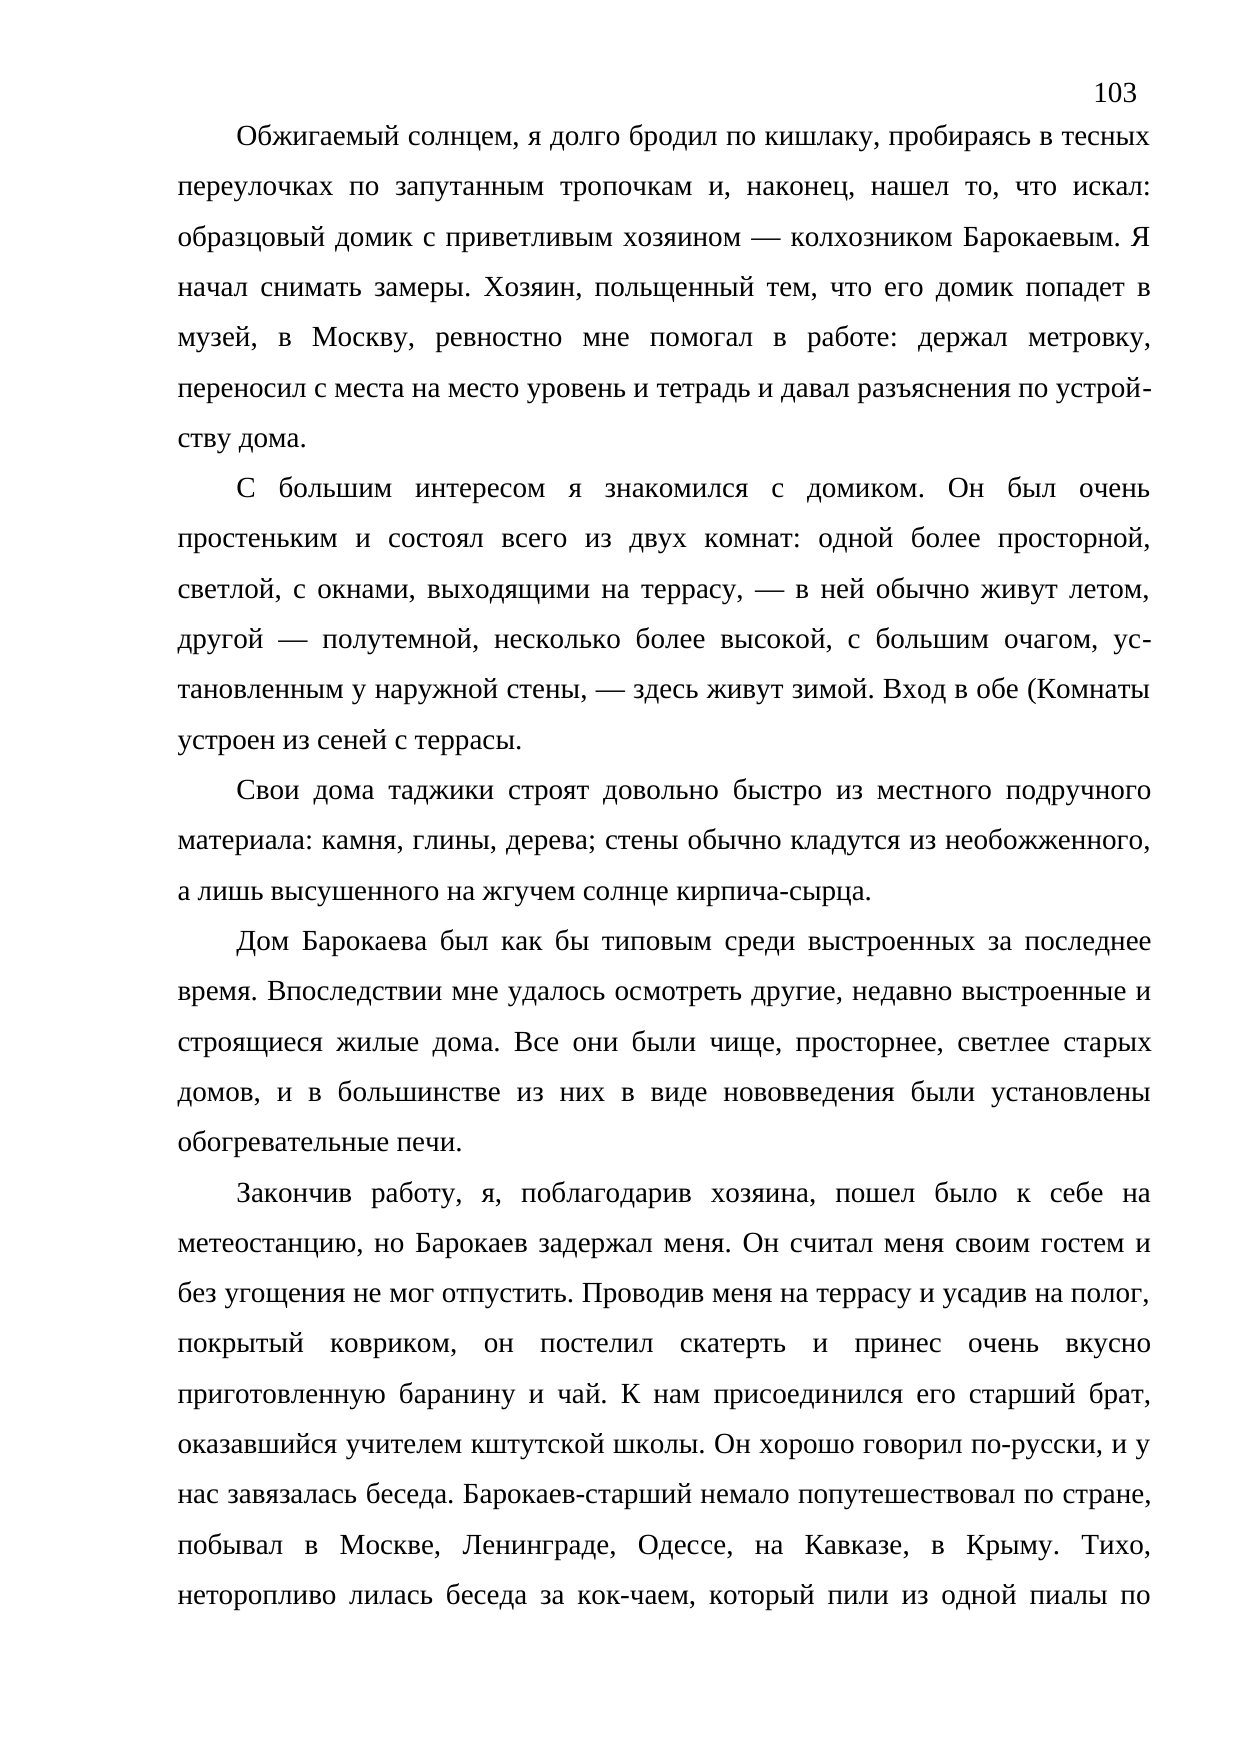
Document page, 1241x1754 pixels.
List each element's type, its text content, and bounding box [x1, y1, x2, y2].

text Свои дома таджики строят довольно быстро из мест­ного подручного материала: камня, глины, дерева; стены обычно кладутся из необожженного, а лишь высушенно­го на жгучем солнце кирпича-сырца. [177, 772, 1152, 906]
text Закончив работу, я, поблагодарив хозяина, пошел было к себе на метеостанцию, но Барокаев задержал ме­ня. Он считал меня своим гостем и без угощения не мог отпустить. Проводив меня на террасу и усадив на полог, покрытый ковриком, он постелил скатерть и принес очень вкусно приготовленную баранину и чай. К нам присоеди­нился его старший брат, оказавшийся учителем кштутской школы. Он хорошо говорил по-русски, и у нас завязалась беседа. Барокаев-старший немало попутеше­ствовал по стране, побывал в Москве, Ленинграде, Одес­се, на Кавказе, в Крыму. Тихо, неторопливо лилась беседа за кок-чаем, который пили из одной пиалы по [177, 1175, 1152, 1611]
text Обжигаемый солнцем, я долго бродил по кишлаку, пробираясь в тесных переулочках по запутанным тро­почкам и, наконец, нашел то, что искал: образцовый до­мик с приветливым хозяином — колхозником Барокаевым. Я начал снимать замеры. Хозяин, польщенный тем, что его домик попадет в музей, в Москву, ревностно мне по­могал в работе: держал метровку, переносил с места на место уровень и тетрадь и давал разъяснения по устрой­ству дома. [177, 118, 1152, 453]
text С большим интересом я знакомился с домиком. Он был очень простеньким и состоял всего из двух комнат: одной более просторной, светлой, с окнами, выходящими на террасу, — в ней обычно живут летом, другой — полу­темной, несколько более высокой, с большим очагом, ус­тановленным у наружной стены, — здесь живут зимой. Вход в обе (Комнаты устроен из сеней с террасы. [177, 470, 1152, 755]
text Дом Барокаева был как бы типовым среди выстроен­ных за последнее время. Впоследствии мне удалось ос­мотреть другие, недавно выстроенные и строящиеся жи­лые дома. Все они были чище, просторнее, светлее ста­рых домов, и в большинстве из них в виде нововведения были установлены обогревательные печи. [177, 923, 1152, 1158]
